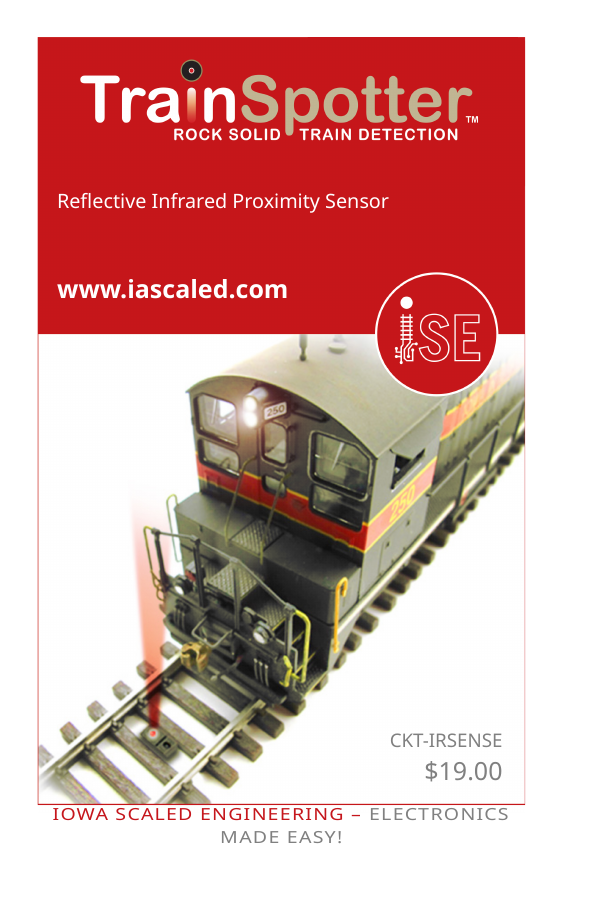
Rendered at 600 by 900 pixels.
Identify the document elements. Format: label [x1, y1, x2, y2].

picture [37, 37, 525, 813]
